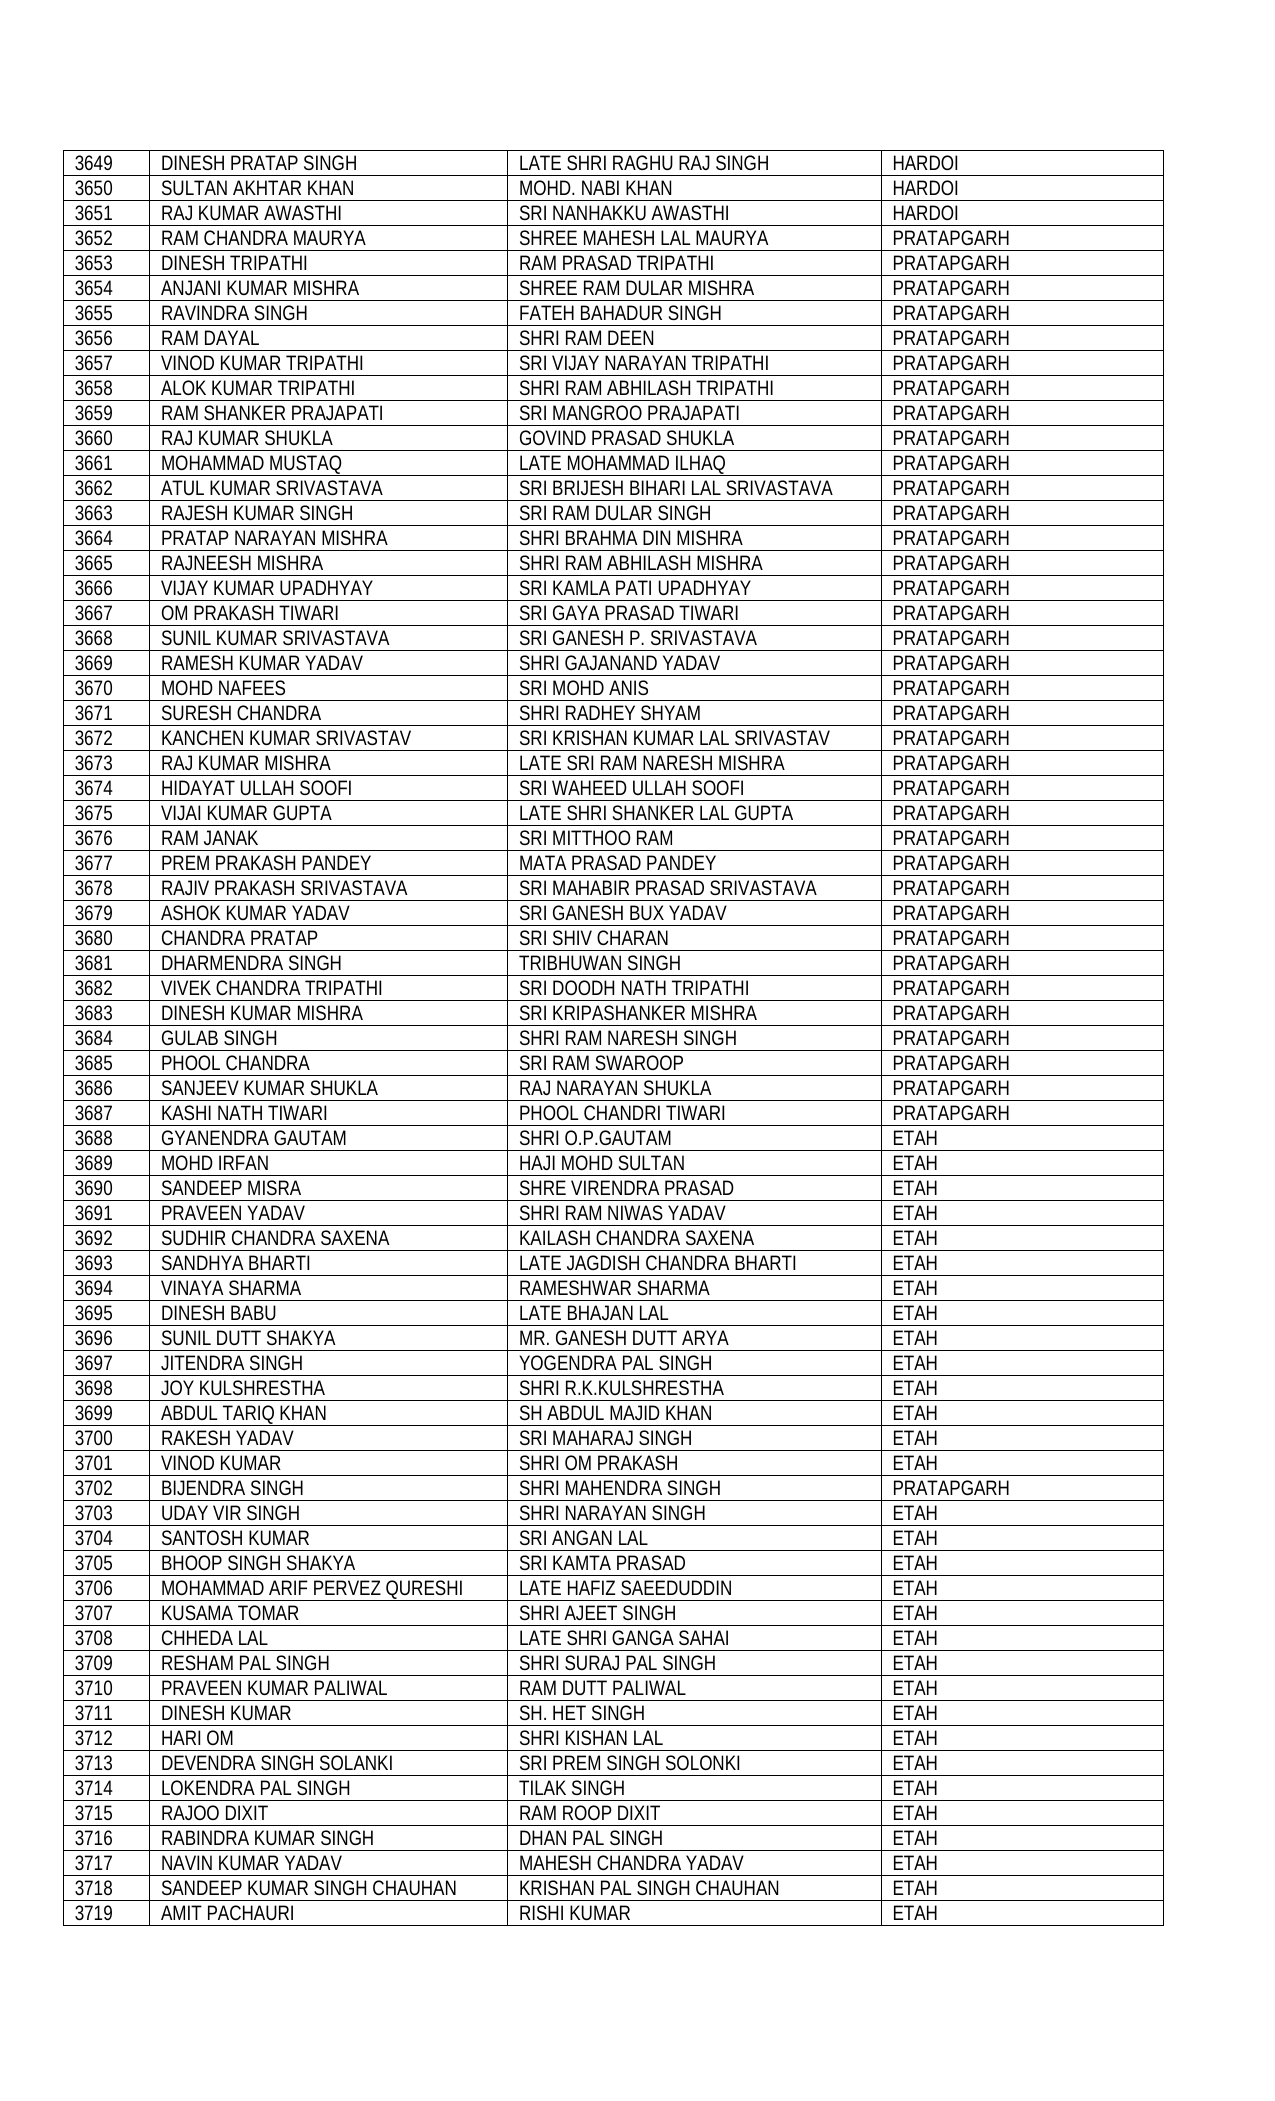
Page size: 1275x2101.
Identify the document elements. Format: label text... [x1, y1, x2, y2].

table_cell BHOOP SINGH SHAKYA [150, 1551, 507, 1575]
table_cell UDAY VIR SINGH [150, 1501, 507, 1525]
table_cell DHARMENDRA SINGH [150, 951, 507, 975]
table_cell 3707 [64, 1601, 149, 1625]
table_cell ETAH [882, 1851, 1163, 1875]
table_cell 3704 [64, 1526, 149, 1550]
table_cell LATE JAGDISH CHANDRA BHARTI [508, 1251, 881, 1275]
table_cell ETAH [882, 1276, 1163, 1300]
table_cell LATE HAFIZ SAEEDUDDIN [508, 1576, 881, 1600]
table_cell 3680 [64, 926, 149, 950]
table_cell SRI RAM DULAR SINGH [508, 501, 881, 525]
table_cell 3677 [64, 851, 149, 875]
table_cell VINOD KUMAR TRIPATHI [150, 351, 507, 375]
table_cell ETAH [882, 1126, 1163, 1150]
table_cell 3698 [64, 1376, 149, 1400]
table_cell RAKESH YADAV [150, 1426, 507, 1450]
table_cell 3685 [64, 1051, 149, 1075]
table_cell RAMESHWAR SHARMA [508, 1276, 881, 1300]
table_cell 3695 [64, 1301, 149, 1325]
table_cell RAMESH KUMAR YADAV [150, 651, 507, 675]
table_cell ETAH [882, 1626, 1163, 1650]
table_cell RAJ NARAYAN SHUKLA [508, 1076, 881, 1100]
table_cell RAJ KUMAR AWASTHI [150, 201, 507, 225]
table_cell DHAN PAL SINGH [508, 1826, 881, 1850]
table_cell 3649 [64, 151, 149, 175]
table_cell 3718 [64, 1876, 149, 1900]
table_cell SRI RAM SWAROOP [508, 1051, 881, 1075]
table_cell SHRI MAHENDRA SINGH [508, 1476, 881, 1500]
table_cell SHRI RAM NIWAS YADAV [508, 1201, 881, 1225]
table_cell 3654 [64, 276, 149, 300]
table_cell RAJIV PRAKASH SRIVASTAVA [150, 876, 507, 900]
table_cell LATE SHRI SHANKER LAL GUPTA [508, 801, 881, 825]
table_cell 3690 [64, 1176, 149, 1200]
table_cell ETAH [882, 1776, 1163, 1800]
table_cell HARDOI [882, 176, 1163, 200]
table_cell KUSAMA TOMAR [150, 1601, 507, 1625]
table_cell ETAH [882, 1676, 1163, 1700]
table_cell PRATAPGARH [882, 926, 1163, 950]
table_cell SUDHIR CHANDRA SAXENA [150, 1226, 507, 1250]
table_cell RAM DUTT PALIWAL [508, 1676, 881, 1700]
table_cell PRATAPGARH [882, 501, 1163, 525]
table_cell MR. GANESH DUTT ARYA [508, 1326, 881, 1350]
table_cell SHRI GAJANAND YADAV [508, 651, 881, 675]
table_cell 3664 [64, 526, 149, 550]
table_cell ETAH [882, 1251, 1163, 1275]
table_cell KASHI NATH TIWARI [150, 1101, 507, 1125]
table_cell SRI MITTHOO RAM [508, 826, 881, 850]
table_cell MOHD NAFEES [150, 676, 507, 700]
table_cell ETAH [882, 1401, 1163, 1425]
table_cell PRATAPGARH [882, 1026, 1163, 1050]
table_cell KRISHAN PAL SINGH CHAUHAN [508, 1876, 881, 1900]
table_cell RAM CHANDRA MAURYA [150, 226, 507, 250]
table_cell ANJANI KUMAR MISHRA [150, 276, 507, 300]
table_cell PRATAPGARH [882, 1001, 1163, 1025]
table_cell 3717 [64, 1851, 149, 1875]
table_cell RAJOO DIXIT [150, 1801, 507, 1825]
table_cell CHHEDA LAL [150, 1626, 507, 1650]
table_cell SH. HET SINGH [508, 1701, 881, 1725]
table_cell LATE SHRI RAGHU RAJ SINGH [508, 151, 881, 175]
table_cell RAM JANAK [150, 826, 507, 850]
table_cell PRATAPGARH [882, 851, 1163, 875]
table_cell HARI OM [150, 1726, 507, 1750]
table_cell FATEH BAHADUR SINGH [508, 301, 881, 325]
table_cell ETAH [882, 1651, 1163, 1675]
table_cell SANJEEV KUMAR SHUKLA [150, 1076, 507, 1100]
table_cell MOHD IRFAN [150, 1151, 507, 1175]
table_cell ETAH [882, 1526, 1163, 1550]
table_cell VINOD KUMAR [150, 1451, 507, 1475]
table_cell 3697 [64, 1351, 149, 1375]
table_cell PRATAPGARH [882, 601, 1163, 625]
table_cell SHRI RAM DEEN [508, 326, 881, 350]
table_cell PRATAPGARH [882, 476, 1163, 500]
table_cell RABINDRA KUMAR SINGH [150, 1826, 507, 1850]
table_cell SHRI BRAHMA DIN MISHRA [508, 526, 881, 550]
table_cell SHRI RAM NARESH SINGH [508, 1026, 881, 1050]
table_cell ETAH [882, 1301, 1163, 1325]
table_cell MATA PRASAD PANDEY [508, 851, 881, 875]
table_cell DINESH KUMAR [150, 1701, 507, 1725]
table_cell ETAH [882, 1701, 1163, 1725]
table_cell RAJ KUMAR SHUKLA [150, 426, 507, 450]
table_cell 3686 [64, 1076, 149, 1100]
table_cell VIJAI KUMAR GUPTA [150, 801, 507, 825]
table_cell MOHAMMAD MUSTAQ [150, 451, 507, 475]
table_cell PRATAPGARH [882, 826, 1163, 850]
table_cell 3659 [64, 401, 149, 425]
table_cell PRATAPGARH [882, 651, 1163, 675]
table_cell 3665 [64, 551, 149, 575]
table_cell 3710 [64, 1676, 149, 1700]
table_cell SRI PREM SINGH SOLONKI [508, 1751, 881, 1775]
table_cell 3708 [64, 1626, 149, 1650]
table_cell 3694 [64, 1276, 149, 1300]
table_cell 3670 [64, 676, 149, 700]
table_cell RAJESH KUMAR SINGH [150, 501, 507, 525]
table_cell ETAH [882, 1176, 1163, 1200]
table_cell PRATAPGARH [882, 576, 1163, 600]
table_cell PRATAPGARH [882, 726, 1163, 750]
table_cell 3653 [64, 251, 149, 275]
table_cell ETAH [882, 1351, 1163, 1375]
table_cell AMIT PACHAURI [150, 1901, 507, 1925]
table_cell 3696 [64, 1326, 149, 1350]
table_cell SURESH CHANDRA [150, 701, 507, 725]
table_cell PRATAPGARH [882, 976, 1163, 1000]
table_cell SHRI NARAYAN SINGH [508, 1501, 881, 1525]
table_cell 3702 [64, 1476, 149, 1500]
table_cell HIDAYAT ULLAH SOOFI [150, 776, 507, 800]
table_cell PHOOL CHANDRI TIWARI [508, 1101, 881, 1125]
table_cell 3687 [64, 1101, 149, 1125]
table_cell PRATAPGARH [882, 451, 1163, 475]
table_cell HARDOI [882, 151, 1163, 175]
table_cell 3701 [64, 1451, 149, 1475]
table_cell PRATAPGARH [882, 426, 1163, 450]
table_cell SRI DOODH NATH TRIPATHI [508, 976, 881, 1000]
table_cell 3713 [64, 1751, 149, 1775]
table_cell SRI KAMTA PRASAD [508, 1551, 881, 1575]
table_cell SANTOSH KUMAR [150, 1526, 507, 1550]
table_cell SHRI RAM ABHILASH TRIPATHI [508, 376, 881, 400]
table_cell GOVIND PRASAD SHUKLA [508, 426, 881, 450]
table_cell 3689 [64, 1151, 149, 1175]
table_cell SHRI SURAJ PAL SINGH [508, 1651, 881, 1675]
table_cell YOGENDRA PAL SINGH [508, 1351, 881, 1375]
table_cell SANDHYA BHARTI [150, 1251, 507, 1275]
table_cell SRI GANESH BUX YADAV [508, 901, 881, 925]
table_cell SRI MOHD ANIS [508, 676, 881, 700]
table_cell CHANDRA PRATAP [150, 926, 507, 950]
table_cell PRATAPGARH [882, 626, 1163, 650]
table_cell 3668 [64, 626, 149, 650]
table_cell 3709 [64, 1651, 149, 1675]
table_cell 3691 [64, 1201, 149, 1225]
table_cell SHRI R.K.KULSHRESTHA [508, 1376, 881, 1400]
table_cell LATE SHRI GANGA SAHAI [508, 1626, 881, 1650]
table_cell HAJI MOHD SULTAN [508, 1151, 881, 1175]
table_cell 3660 [64, 426, 149, 450]
table_cell PRATAPGARH [882, 1051, 1163, 1075]
table_cell ETAH [882, 1601, 1163, 1625]
table_cell PRATAPGARH [882, 676, 1163, 700]
table_cell 3678 [64, 876, 149, 900]
table_cell SRI VIJAY NARAYAN TRIPATHI [508, 351, 881, 375]
table_cell PRATAPGARH [882, 701, 1163, 725]
table_cell LATE SRI RAM NARESH MISHRA [508, 751, 881, 775]
table_cell 3658 [64, 376, 149, 400]
table_cell OM PRAKASH TIWARI [150, 601, 507, 625]
table_cell VINAYA SHARMA [150, 1276, 507, 1300]
table_cell PRATAPGARH [882, 251, 1163, 275]
table_cell PRATAPGARH [882, 526, 1163, 550]
table_cell PRATAPGARH [882, 901, 1163, 925]
table_cell SRI KRIPASHANKER MISHRA [508, 1001, 881, 1025]
table_cell BIJENDRA SINGH [150, 1476, 507, 1500]
table_cell SHREE MAHESH LAL MAURYA [508, 226, 881, 250]
table_cell ETAH [882, 1426, 1163, 1450]
table_cell PRATAPGARH [882, 1076, 1163, 1100]
table_cell SANDEEP MISRA [150, 1176, 507, 1200]
table_cell KAILASH CHANDRA SAXENA [508, 1226, 881, 1250]
table_cell 3663 [64, 501, 149, 525]
table_cell ETAH [882, 1726, 1163, 1750]
table_cell LOKENDRA PAL SINGH [150, 1776, 507, 1800]
table_cell DINESH TRIPATHI [150, 251, 507, 275]
table_cell RAM PRASAD TRIPATHI [508, 251, 881, 275]
table_cell ASHOK KUMAR YADAV [150, 901, 507, 925]
table_cell 3655 [64, 301, 149, 325]
table_cell 3672 [64, 726, 149, 750]
table_cell ETAH [882, 1576, 1163, 1600]
table_cell PRATAPGARH [882, 801, 1163, 825]
table_cell SRI NANHAKKU AWASTHI [508, 201, 881, 225]
table_cell PRATAPGARH [882, 301, 1163, 325]
table_cell SRI GANESH P. SRIVASTAVA [508, 626, 881, 650]
table_cell RAJ KUMAR MISHRA [150, 751, 507, 775]
table_cell RESHAM PAL SINGH [150, 1651, 507, 1675]
table_cell PRATAPGARH [882, 876, 1163, 900]
table_cell HARDOI [882, 201, 1163, 225]
table_cell PRATAPGARH [882, 351, 1163, 375]
table_cell 3676 [64, 826, 149, 850]
table_cell SHRI OM PRAKASH [508, 1451, 881, 1475]
table_cell 3705 [64, 1551, 149, 1575]
table_cell 3700 [64, 1426, 149, 1450]
table_cell SANDEEP KUMAR SINGH CHAUHAN [150, 1876, 507, 1900]
table_cell RAVINDRA SINGH [150, 301, 507, 325]
table_cell PRATAPGARH [882, 551, 1163, 575]
table_cell 3661 [64, 451, 149, 475]
table_cell SRI GAYA PRASAD TIWARI [508, 601, 881, 625]
table_cell 3699 [64, 1401, 149, 1425]
table_cell TILAK SINGH [508, 1776, 881, 1800]
table_cell ETAH [882, 1451, 1163, 1475]
table_cell 3662 [64, 476, 149, 500]
table_cell SRI KAMLA PATI UPADHYAY [508, 576, 881, 600]
table_cell DINESH KUMAR MISHRA [150, 1001, 507, 1025]
table_cell SRI MANGROO PRAJAPATI [508, 401, 881, 425]
table_cell SRI MAHARAJ SINGH [508, 1426, 881, 1450]
table_cell 3712 [64, 1726, 149, 1750]
table_cell 3675 [64, 801, 149, 825]
table_cell RAM DAYAL [150, 326, 507, 350]
table_cell SHRI AJEET SINGH [508, 1601, 881, 1625]
table_cell DINESH BABU [150, 1301, 507, 1325]
table_cell 3715 [64, 1801, 149, 1825]
table_cell 3683 [64, 1001, 149, 1025]
table_cell 3703 [64, 1501, 149, 1525]
table_cell PRATAPGARH [882, 1101, 1163, 1125]
table_cell PRATAPGARH [882, 401, 1163, 425]
table_cell SHRI O.P.GAUTAM [508, 1126, 881, 1150]
table_cell 3667 [64, 601, 149, 625]
table_cell MAHESH CHANDRA YADAV [508, 1851, 881, 1875]
table_cell 3666 [64, 576, 149, 600]
table_cell SHREE RAM DULAR MISHRA [508, 276, 881, 300]
table_cell SHRI RADHEY SHYAM [508, 701, 881, 725]
table_cell ETAH [882, 1826, 1163, 1850]
table_cell PRATAPGARH [882, 376, 1163, 400]
table_cell ETAH [882, 1226, 1163, 1250]
table_cell ETAH [882, 1551, 1163, 1575]
table_cell 3673 [64, 751, 149, 775]
table_cell SRI ANGAN LAL [508, 1526, 881, 1550]
table_cell ATUL KUMAR SRIVASTAVA [150, 476, 507, 500]
table_cell GYANENDRA GAUTAM [150, 1126, 507, 1150]
table_cell 3674 [64, 776, 149, 800]
table_cell ETAH [882, 1326, 1163, 1350]
table_cell JITENDRA SINGH [150, 1351, 507, 1375]
table_cell SRI SHIV CHARAN [508, 926, 881, 950]
table_cell 3651 [64, 201, 149, 225]
table_cell PRATAPGARH [882, 276, 1163, 300]
table_cell 3684 [64, 1026, 149, 1050]
table_cell SULTAN AKHTAR KHAN [150, 176, 507, 200]
table_cell 3711 [64, 1701, 149, 1725]
table_cell PRAVEEN KUMAR PALIWAL [150, 1676, 507, 1700]
table_cell 3706 [64, 1576, 149, 1600]
table_cell SRI MAHABIR PRASAD SRIVASTAVA [508, 876, 881, 900]
table_cell VIVEK CHANDRA TRIPATHI [150, 976, 507, 1000]
table_cell DINESH PRATAP SINGH [150, 151, 507, 175]
table_cell 3679 [64, 901, 149, 925]
table_cell DEVENDRA SINGH SOLANKI [150, 1751, 507, 1775]
table_cell ETAH [882, 1376, 1163, 1400]
table_cell 3688 [64, 1126, 149, 1150]
table_cell SUNIL KUMAR SRIVASTAVA [150, 626, 507, 650]
table_cell ALOK KUMAR TRIPATHI [150, 376, 507, 400]
table_cell 3656 [64, 326, 149, 350]
table_cell ETAH [882, 1151, 1163, 1175]
table_cell ETAH [882, 1751, 1163, 1775]
table_cell LATE MOHAMMAD ILHAQ [508, 451, 881, 475]
table_cell 3657 [64, 351, 149, 375]
table_cell SH ABDUL MAJID KHAN [508, 1401, 881, 1425]
table_cell SHRI KISHAN LAL [508, 1726, 881, 1750]
table_cell ETAH [882, 1876, 1163, 1900]
table_cell 3681 [64, 951, 149, 975]
table_cell SHRI RAM ABHILASH MISHRA [508, 551, 881, 575]
table_cell PRATAP NARAYAN MISHRA [150, 526, 507, 550]
table_cell GULAB SINGH [150, 1026, 507, 1050]
table_cell 3693 [64, 1251, 149, 1275]
table_cell PRATAPGARH [882, 1476, 1163, 1500]
table_cell ABDUL TARIQ KHAN [150, 1401, 507, 1425]
table_cell TRIBHUWAN SINGH [508, 951, 881, 975]
table_cell PRATAPGARH [882, 776, 1163, 800]
table_cell 3671 [64, 701, 149, 725]
table_cell 3714 [64, 1776, 149, 1800]
table_cell PRATAPGARH [882, 226, 1163, 250]
table_cell SRI BRIJESH BIHARI LAL SRIVASTAVA [508, 476, 881, 500]
table_cell RISHI KUMAR [508, 1901, 881, 1925]
table_cell JOY KULSHRESTHA [150, 1376, 507, 1400]
table_cell SUNIL DUTT SHAKYA [150, 1326, 507, 1350]
table_cell ETAH [882, 1501, 1163, 1525]
table_cell PRAVEEN YADAV [150, 1201, 507, 1225]
table_cell 3652 [64, 226, 149, 250]
table_cell 3669 [64, 651, 149, 675]
table_cell PRATAPGARH [882, 326, 1163, 350]
table_cell 3692 [64, 1226, 149, 1250]
table_cell MOHAMMAD ARIF PERVEZ QURESHI [150, 1576, 507, 1600]
table_cell PRATAPGARH [882, 751, 1163, 775]
table_cell RAM ROOP DIXIT [508, 1801, 881, 1825]
table_cell VIJAY KUMAR UPADHYAY [150, 576, 507, 600]
table_cell LATE BHAJAN LAL [508, 1301, 881, 1325]
table_cell NAVIN KUMAR YADAV [150, 1851, 507, 1875]
table_cell SRI KRISHAN KUMAR LAL SRIVASTAV [508, 726, 881, 750]
table_cell RAJNEESH MISHRA [150, 551, 507, 575]
table_cell 3719 [64, 1901, 149, 1925]
table_cell PRATAPGARH [882, 951, 1163, 975]
table_cell SRI WAHEED ULLAH SOOFI [508, 776, 881, 800]
table_cell KANCHEN KUMAR SRIVASTAV [150, 726, 507, 750]
table_cell SHRE VIRENDRA PRASAD [508, 1176, 881, 1200]
table_cell PHOOL CHANDRA [150, 1051, 507, 1075]
table_cell RAM SHANKER PRAJAPATI [150, 401, 507, 425]
table_cell ETAH [882, 1801, 1163, 1825]
table_cell ETAH [882, 1901, 1163, 1925]
table_cell 3650 [64, 176, 149, 200]
table_cell PREM PRAKASH PANDEY [150, 851, 507, 875]
table_cell 3682 [64, 976, 149, 1000]
table_cell 3716 [64, 1826, 149, 1850]
table_cell MOHD. NABI KHAN [508, 176, 881, 200]
table_cell ETAH [882, 1201, 1163, 1225]
